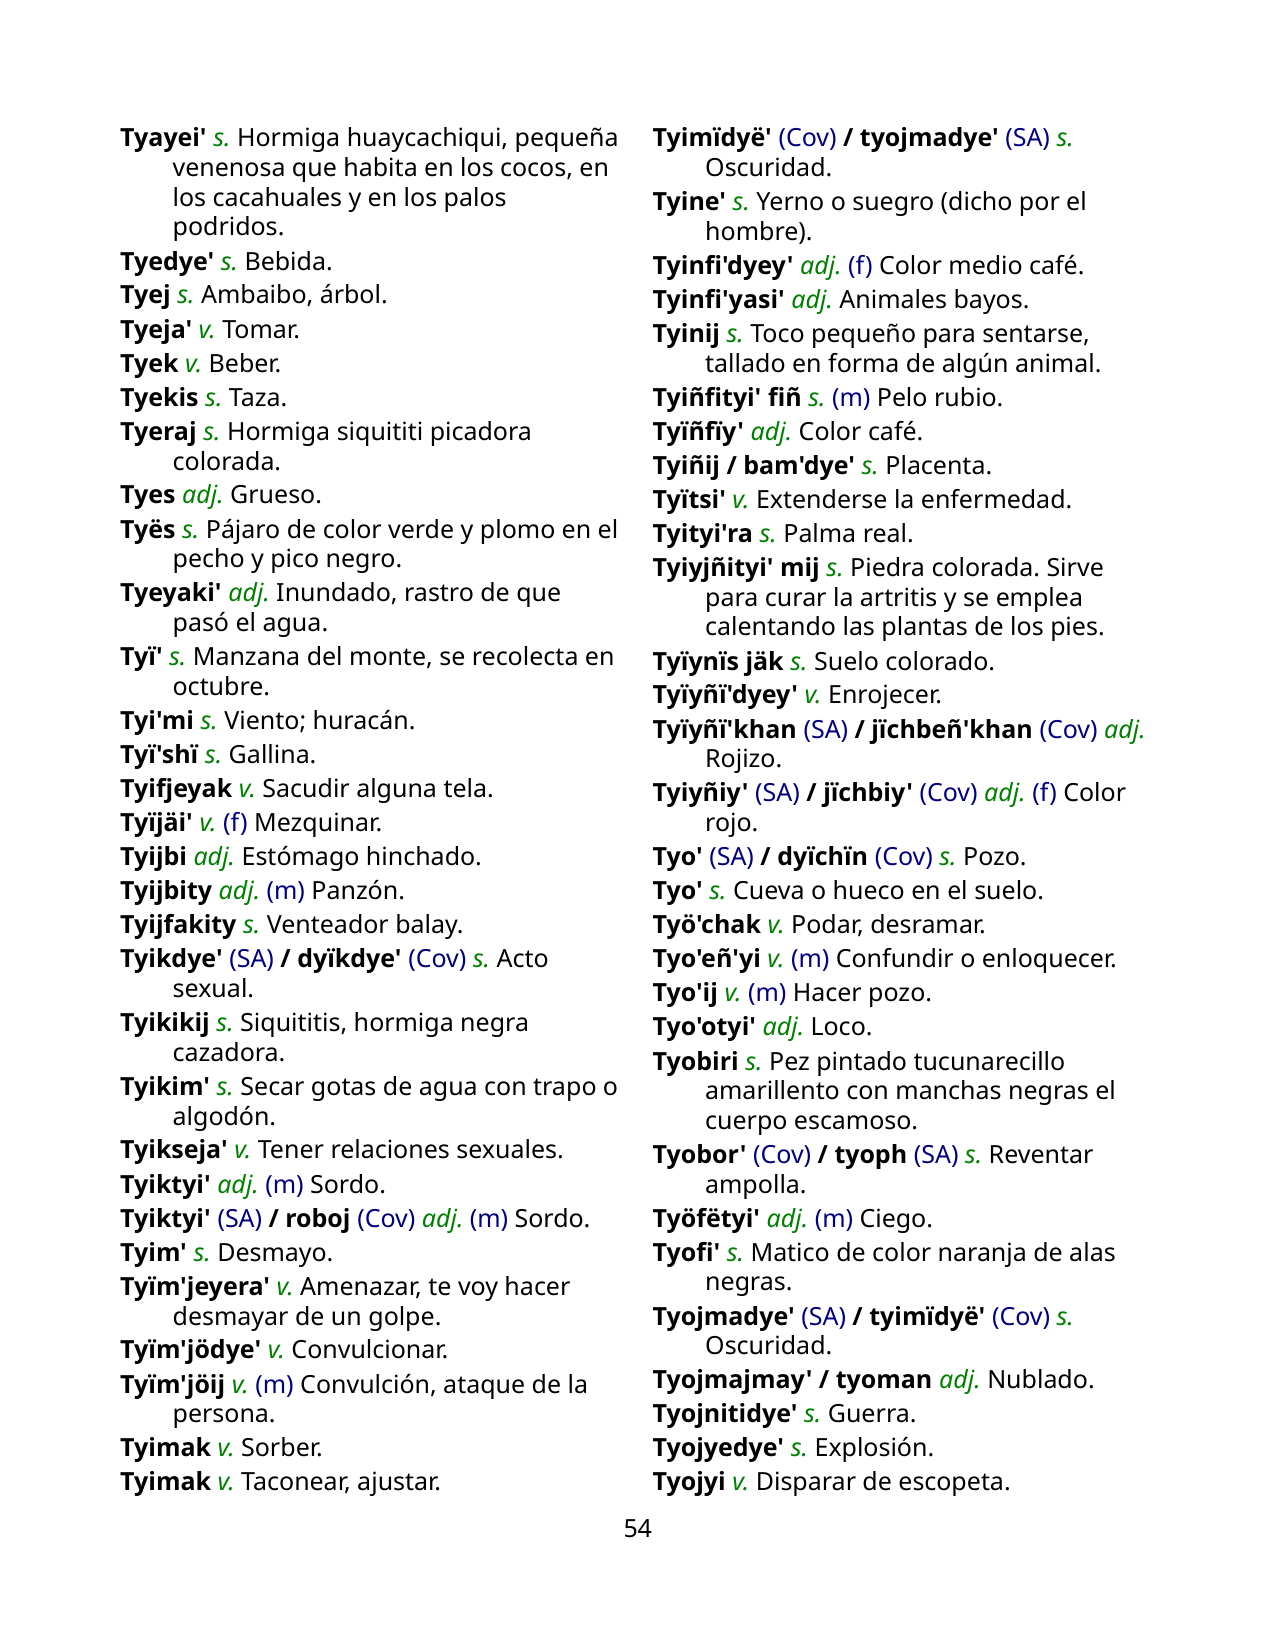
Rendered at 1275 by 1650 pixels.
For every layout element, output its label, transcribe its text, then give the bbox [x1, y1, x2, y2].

text Tyijfakity s. Venteador balay. [120, 907, 622, 941]
text Tyekis s. Taza. [120, 379, 622, 413]
text Tyifjeyak v. Sacudir alguna tela. [120, 771, 622, 805]
text Tyikseja' v. Tener relaciones sexuales. [120, 1132, 622, 1166]
text Tyïjäi' v. (f) Mezquinar. [120, 805, 622, 839]
text Tyïm'jöij v. (m) Convulción, ataque de la persona. [120, 1366, 622, 1430]
text Tyiñfityi' fiñ s. (m) Pelo rubio. [652, 379, 1155, 413]
text Tyinfi'yasi' adj. Animales bayos. [652, 282, 1155, 316]
text Tyimak v. Sorber. [120, 1430, 622, 1464]
text Tyojmajmay' / tyoman adj. Nublado. [652, 1362, 1155, 1396]
text Tyo' s. Cueva o hueco en el suelo. [652, 873, 1155, 907]
text Tyiñij / bam'dye' s. Placenta. [652, 447, 1155, 482]
text Tyiktyi' adj. (m) Sordo. [120, 1166, 622, 1200]
text Tyï' s. Manzana del monte, se recolecta en octubre. [120, 639, 622, 702]
text Tyedye' s. Bebida. [120, 243, 622, 277]
text Tyojnitidye' s. Guerra. [652, 1396, 1155, 1430]
text Tyo'otyi' adj. Loco. [652, 1009, 1155, 1043]
text Tyeja' v. Tomar. [120, 311, 622, 345]
text Tyikikij s. Siquititis, hormiga negra cazadora. [120, 1005, 622, 1068]
text Tyo'ij v. (m) Hacer pozo. [652, 975, 1155, 1009]
text Tyïm'jödye' v. Convulcionar. [120, 1332, 622, 1366]
text Tyïm'jeyera' v. Amenazar, te voy hacer desmayar de un golpe. [120, 1268, 622, 1332]
text Tyobiri s. Pez pintado tucunarecillo amarillento con manchas negras el cuerpo escamoso. [652, 1043, 1155, 1137]
text Tyim' s. Desmayo. [120, 1234, 622, 1268]
text Tyimak v. Taconear, ajustar. [120, 1464, 622, 1498]
text Tyek v. Beber. [120, 345, 622, 379]
text Tyiyjñityi' mij s. Piedra colorada. Sirve para curar la artritis y se emplea calentando las plantas de los pies. [652, 550, 1155, 643]
text Tyayei' s. Hormiga huaycachiqui, pequeña venenosa que habita en los cocos, en los cacahuales y en los palos podridos. [120, 120, 622, 243]
text Tyine' s. Yerno o suegro (dicho por el hombre). [652, 184, 1155, 247]
text Tyobor' (Cov) / tyoph (SA) s. Reventar ampolla. [652, 1137, 1155, 1200]
text Tyojyi v. Disparar de escopeta. [652, 1464, 1155, 1498]
text Tyeraj s. Hormiga siquititi picadora colorada. [120, 413, 622, 477]
text Tyïynïs jäk s. Suelo colorado. [652, 643, 1155, 677]
text Tyijbi adj. Estómago hinchado. [120, 839, 622, 873]
text Tyï'shï s. Gallina. [120, 737, 622, 771]
text Tyïyñï'khan (SA) / jïchbeñ'khan (Cov) adj. Rojizo. [652, 711, 1155, 775]
text Tyi'mi s. Viento; huracán. [120, 702, 622, 737]
text Tyiyñiy' (SA) / jïchbiy' (Cov) adj. (f) Color rojo. [652, 775, 1155, 839]
text Tyojmadye' (SA) / tyimïdyë' (Cov) s. Oscuridad. [652, 1298, 1155, 1362]
text Tyojyedye' s. Explosión. [652, 1430, 1155, 1464]
text Tyej s. Ambaibo, árbol. [120, 277, 622, 311]
text Tyinij s. Toco pequeño para sentarse, tallado en forma de algún animal. [652, 316, 1155, 379]
text Työfëtyi' adj. (m) Ciego. [652, 1200, 1155, 1234]
text Tyinfi'dyey' adj. (f) Color medio café. [652, 247, 1155, 282]
text Tyo'eñ'yi v. (m) Confundir o enloquecer. [652, 941, 1155, 975]
text Tyityi'ra s. Palma real. [652, 516, 1155, 550]
text Työ'chak v. Podar, desramar. [652, 907, 1155, 941]
text Tyofi' s. Matico de color naranja de alas negras. [652, 1234, 1155, 1298]
text Tyijbity adj. (m) Panzón. [120, 873, 622, 907]
text Tyiktyi' (SA) / roboj (Cov) adj. (m) Sordo. [120, 1200, 622, 1234]
text Tyikim' s. Secar gotas de agua con trapo o algodón. [120, 1068, 622, 1132]
text Tyikdye' (SA) / dyïkdye' (Cov) s. Acto sexual. [120, 941, 622, 1005]
text Tyës s. Pájaro de color verde y plomo en el pecho y pico negro. [120, 511, 622, 575]
text Tyo' (SA) / dyïchïn (Cov) s. Pozo. [652, 839, 1155, 873]
text Tyimïdyë' (Cov) / tyojmadye' (SA) s. Oscuridad. [652, 120, 1155, 184]
text Tyes adj. Grueso. [120, 477, 622, 511]
text Tyïtsi' v. Extenderse la enfermedad. [652, 482, 1155, 516]
text Tyïñfïy' adj. Color café. [652, 413, 1155, 447]
text Tyeyaki' adj. Inundado, rastro de que pasó el agua. [120, 575, 622, 639]
text Tyïyñï'dyey' v. Enrojecer. [652, 677, 1155, 711]
